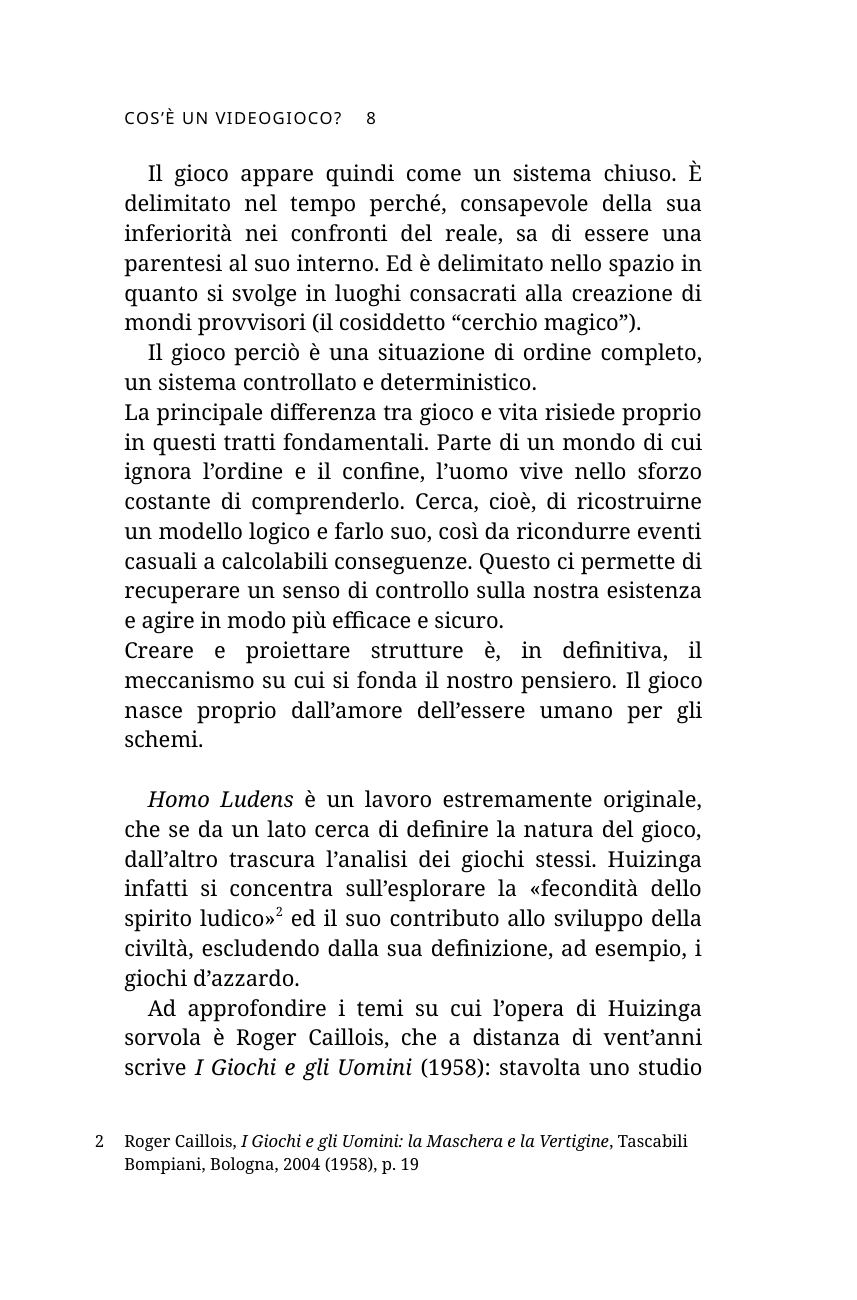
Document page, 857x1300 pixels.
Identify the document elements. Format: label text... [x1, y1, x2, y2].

text Il gioco perciò è una situazione di ordine completo, un sistema controllato e deterministico. [124, 337, 703, 397]
text La principale differenza tra gioco e vita risiede proprio in questi tratti fondamentali. Parte di un mondo di cui ignora l’ordine e il confine, l’uomo vive nello sforzo costante di comprenderlo. Cerca, cioè, di ricostruirne un modello logico e farlo suo, così da ricondurre eventi casuali a calcolabili conseguenze. Questo ci permette di recuperare un senso di controllo sulla nostra esistenza e agire in modo più efficace e sicuro. [124, 397, 703, 635]
text Creare e proiettare strutture è, in definitiva, il meccanismo su cui si fonda il nostro pensiero. Il gioco nasce proprio dal­l’amore dell’essere umano per gli schemi. [124, 635, 703, 754]
text Ad approfondire i temi su cui l’opera di Huizinga sorvola è Roger Caillois, che a distanza di vent’anni scrive I Giochi e gli Uomini (1958): stavolta uno studio [124, 993, 703, 1082]
text Roger Caillois, I Giochi e gli Uomini: la Maschera e la Vertigine, Tascabili Bompiani, Bologna, 2004 (1958), p. 19 [94, 1130, 703, 1175]
text Il gioco appare quindi come un sistema chiuso. È delimitato nel tempo perché, consapevole della sua inferiorità nei confronti del reale, sa di essere una parentesi al suo interno. Ed è delimitato nello spazio in quanto si svolge in luoghi consacrati alla creazione di mondi provvisori (il cosiddetto “cerchio magico”). [124, 158, 703, 337]
text Homo Ludens è un lavoro estremamente originale, che se da un lato cerca di definire la natura del gioco, dall’altro trascura l’analisi dei giochi stessi. Huizinga infatti si concentra sull’esplorare la «fecondità dello spirito ludico» ed il suo contributo allo sviluppo della civiltà, escludendo dalla sua definizione, ad esempio, i giochi d’azzardo. [124, 784, 703, 993]
